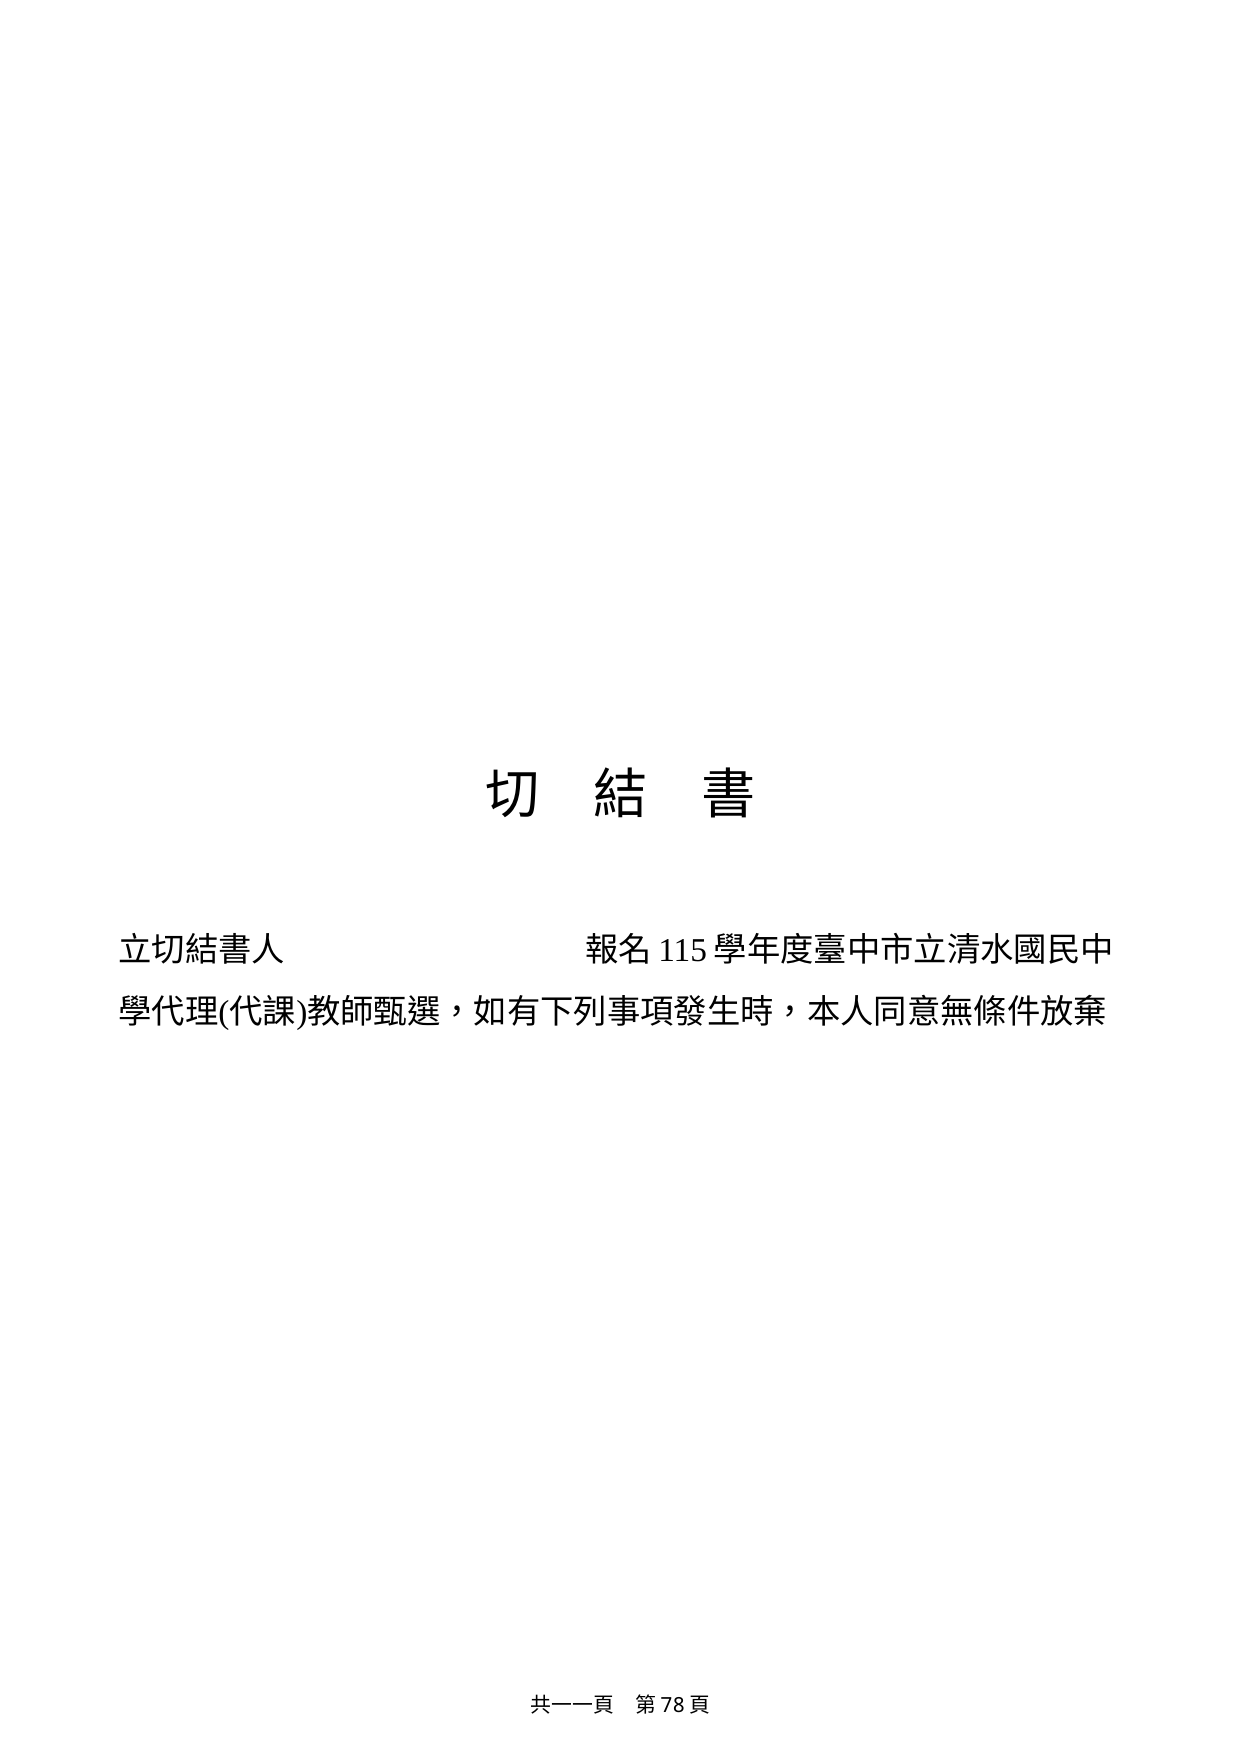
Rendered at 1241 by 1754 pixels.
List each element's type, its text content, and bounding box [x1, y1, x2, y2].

text 立切結書人 報名115學年度臺中市立清水國民中學代理(代課)教師甄選，如有下列事項發生時，本人同意無條件放棄 [118, 905, 1122, 1030]
text 切 結 書 [118, 717, 1122, 842]
